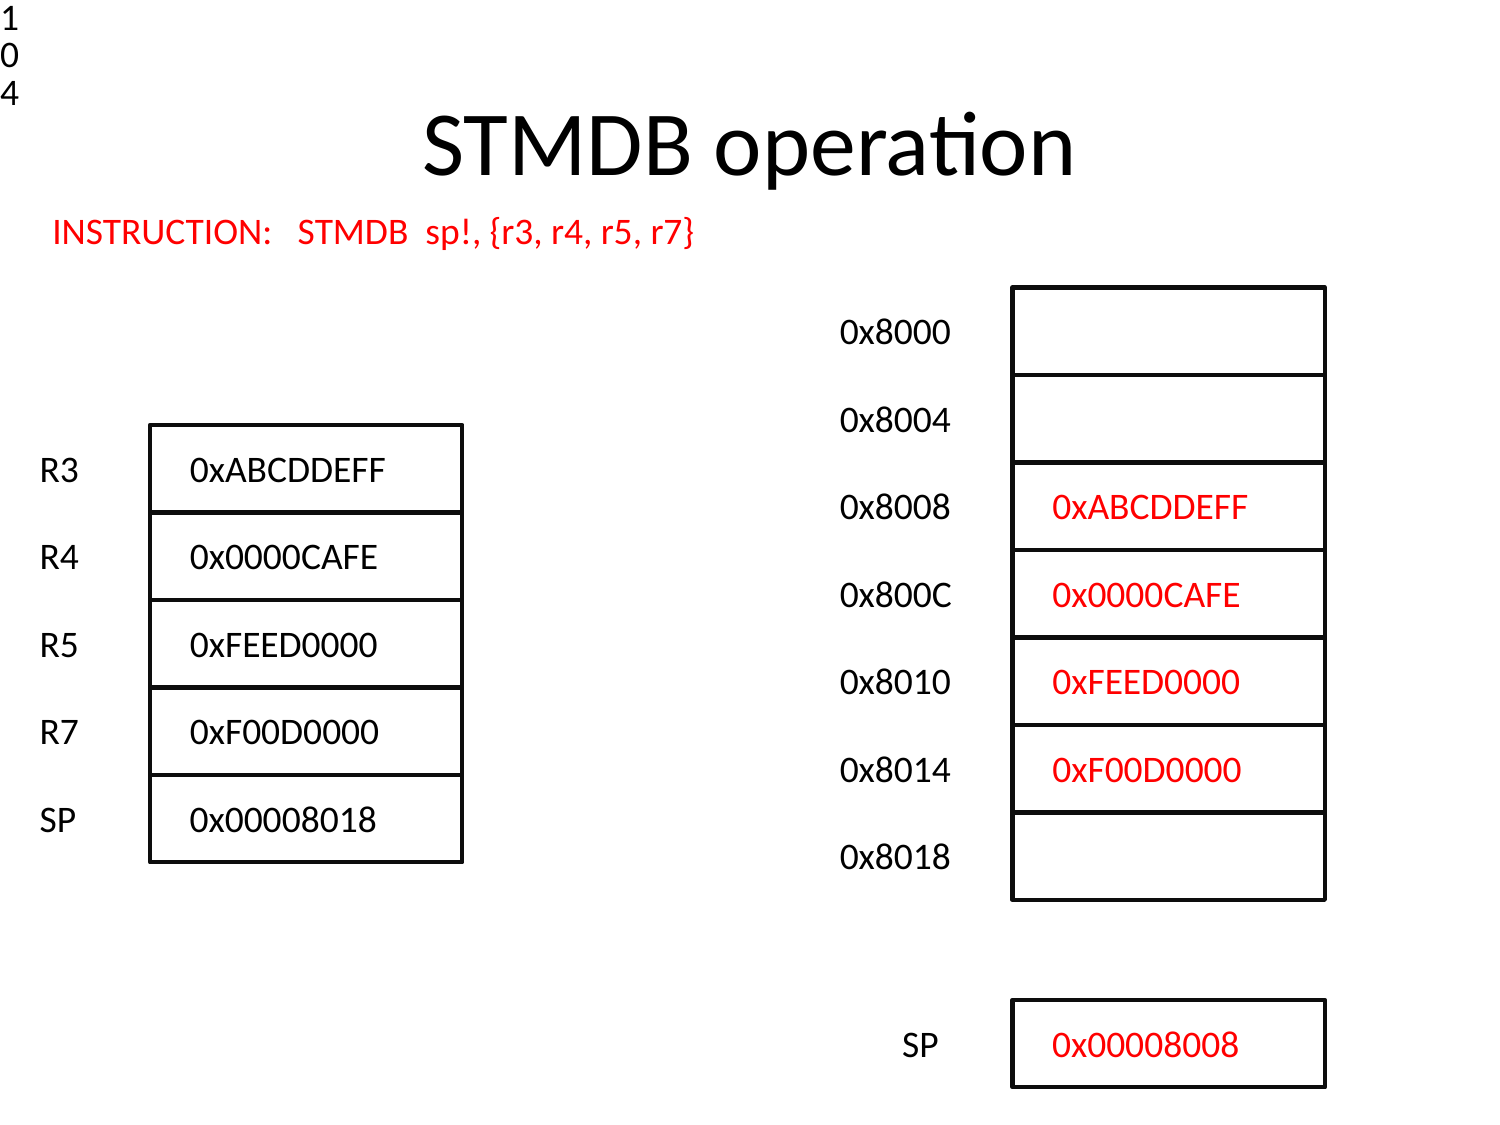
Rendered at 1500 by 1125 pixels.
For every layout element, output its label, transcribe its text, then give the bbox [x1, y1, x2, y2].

text_box 0x8014 [825, 737, 1000, 798]
text_box 0x00008008 [1037, 1012, 1263, 1073]
text_box R4 [24, 524, 100, 585]
text_box 0x8004 [825, 387, 1000, 448]
text_box 0x8008 [825, 474, 1000, 535]
text_box 0xFEED0000 [1037, 649, 1288, 710]
text_box R3 [24, 437, 100, 498]
text_box 0xFEED0000 [174, 612, 425, 673]
text_box 0x8000 [825, 299, 1000, 360]
text_box 0xABCDDEFF [174, 437, 425, 498]
text_box R7 [24, 699, 100, 760]
text_box 0x00008018 [174, 787, 400, 848]
title STMDB operation [75, 45, 1425, 199]
text_box R5 [24, 612, 100, 673]
text_box 0x0000CAFE [1037, 562, 1288, 623]
text_box 0x800C [825, 562, 1000, 623]
text_box 0xABCDDEFF [1037, 474, 1288, 535]
text_box 0x0000CAFE [174, 524, 425, 585]
text_box INSTRUCTION: STMDB sp!, {r3, r4, r5, r7} [37, 199, 1438, 260]
text_box SP [887, 1012, 963, 1073]
text_box SP [24, 787, 100, 848]
text_box 0x8018 [825, 824, 1000, 885]
text_box 0x8010 [825, 649, 1000, 710]
text_box 0xF00D0000 [174, 699, 425, 760]
text_box 0xF00D0000 [1037, 737, 1288, 798]
